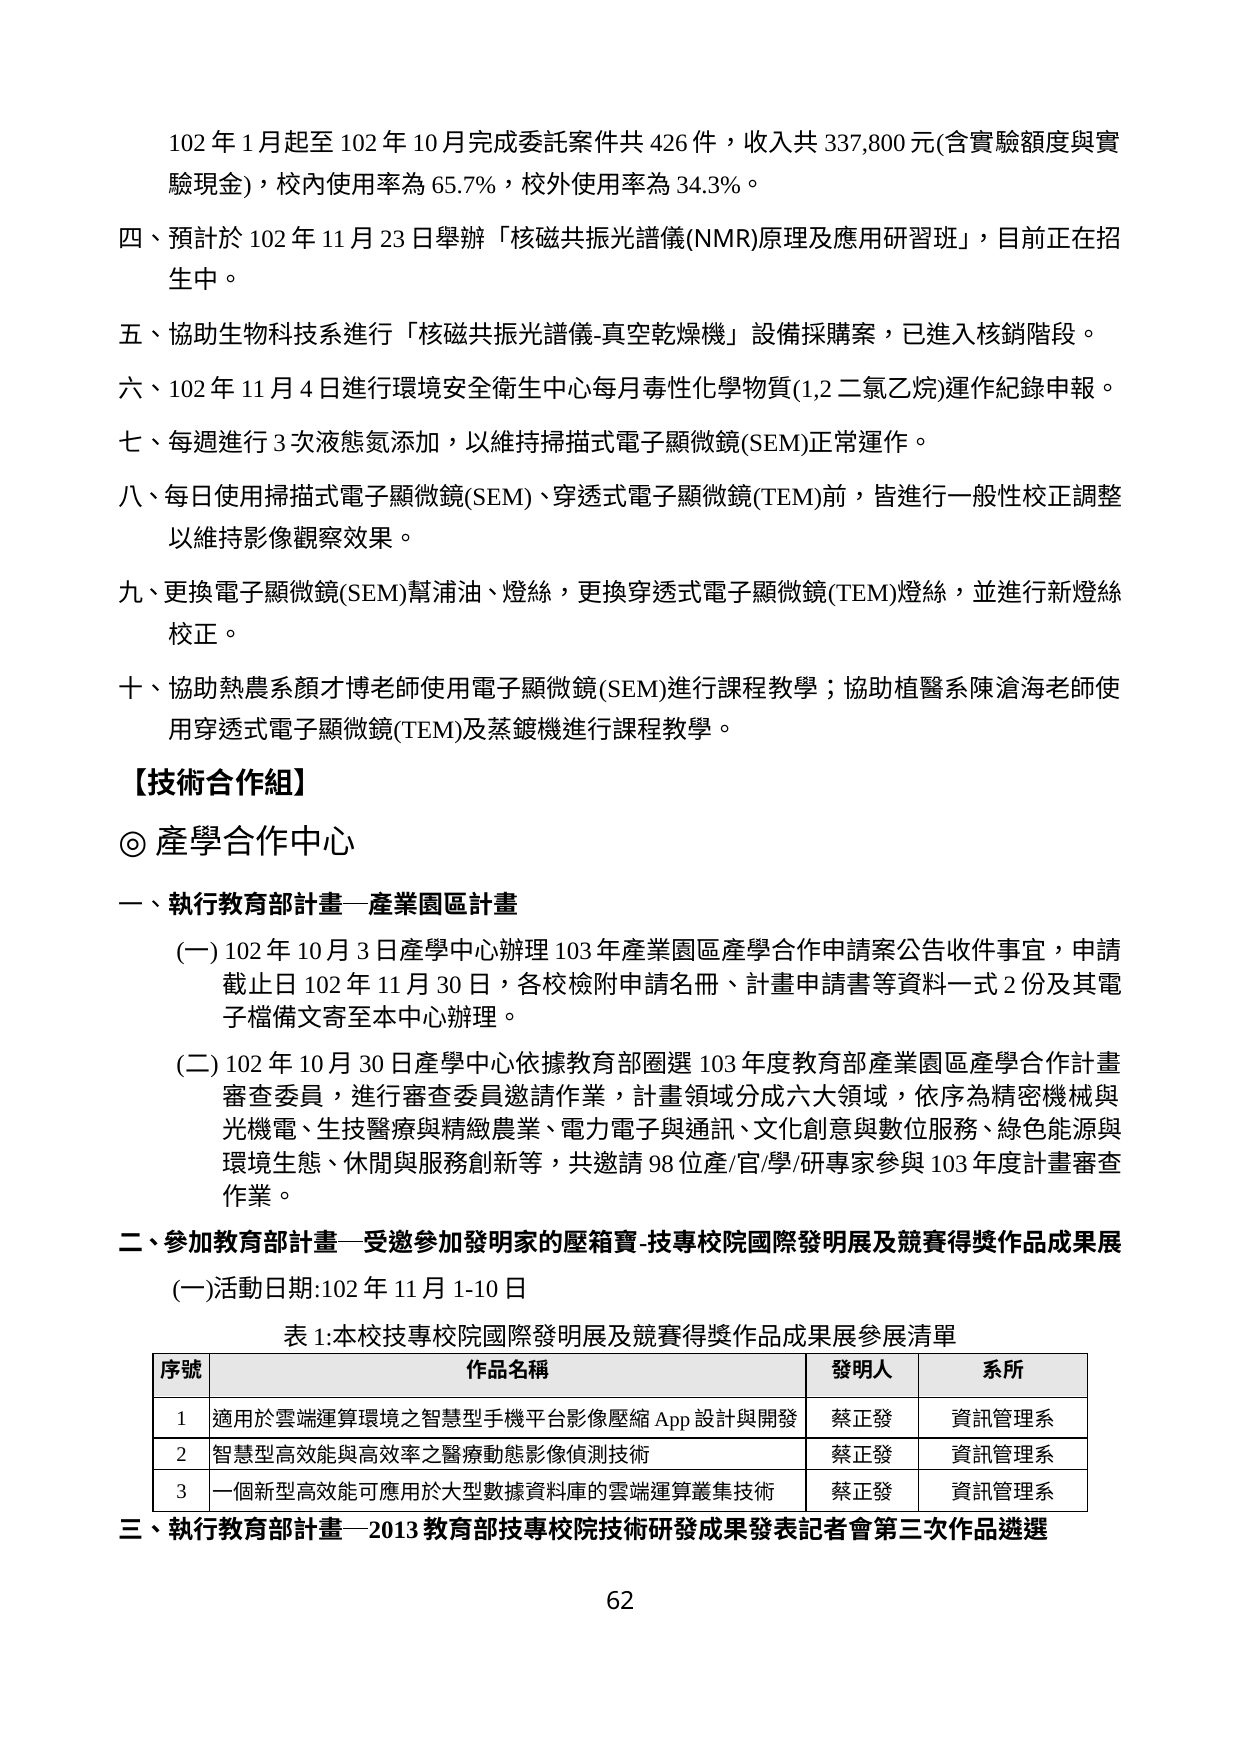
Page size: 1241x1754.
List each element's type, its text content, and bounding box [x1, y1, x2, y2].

text 八、每日使用掃描式電子顯微鏡(SEM)、穿透式電子顯微鏡(TEM)前，皆進行一般性校正調整，以維持影像觀察效果。 [118, 472, 1122, 556]
table_cell 蔡正發 [807, 1398, 918, 1437]
text 五、協助生物科技系進行「核磁共振光譜儀-真空乾燥機」設備採購案，已進入核銷階段。 [118, 310, 1122, 351]
table_cell 1 [154, 1398, 209, 1437]
text 二、參加教育部計畫─受邀參加發明家的壓箱寶-技專校院國際發明展及競賽得獎作品成果展 [118, 1225, 1122, 1258]
table_cell 資訊管理系 [919, 1398, 1087, 1437]
text 九、更換電子顯微鏡(SEM)幫浦油、燈絲，更換穿透式電子顯微鏡(TEM)燈絲，並進行新燈絲校正。 [118, 568, 1122, 651]
table_cell 資訊管理系 [919, 1439, 1087, 1469]
text 十、協助熱農系顏才博老師使用電子顯微鏡(SEM)進行課程教學；協助植醫系陳滄海老師使用穿透式電子顯微鏡(TEM)及蒸鍍機進行課程教學。 [118, 664, 1122, 747]
table_cell 智慧型高效能與高效率之醫療動態影像偵測技術 [210, 1439, 805, 1469]
text ◎ 產學合作中心 [118, 814, 1127, 863]
table_header 發明人 [807, 1354, 918, 1396]
text (二) 102年10月30日產學中心依據教育部圈選103年度教育部產業園區產學合作計畫審查委員，進行審查委員邀請作業，計畫領域分成六大領域，依序為精密機械與光機電、生技醫療與精緻農業、電力電子與通訊、文化創意與數位服務、綠色能源與環境生態、休閒與服務創新等，共邀請98位產/官/學/研專家參與103年度計畫審查作業。 [176, 1046, 1122, 1212]
table_header 系所 [919, 1354, 1087, 1396]
text 表1:本校技專校院國際發明展及競賽得獎作品成果展參展清單 [118, 1316, 1122, 1353]
text (一)活動日期:102年11月1-10日 [172, 1271, 1122, 1304]
text 【技術合作組】 [118, 760, 1122, 802]
text 六、102年11月4日進行環境安全衛生中心每月毒性化學物質(1,2二氯乙烷)運作紀錄申報。 [118, 364, 1122, 406]
text 七、每週進行3次液態氮添加，以維持掃描式電子顯微鏡(SEM)正常運作。 [118, 418, 1122, 460]
table_cell 蔡正發 [807, 1439, 918, 1469]
text (一) 102年10月3日產學中心辦理103年產業園區產學合作申請案公告收件事宜，申請截止日102年11月30日，各校檢附申請名冊、計畫申請書等資料一式2份及其電子檔備文寄至本中心辦理。 [176, 933, 1122, 1033]
text 三、執行教育部計畫─2013教育部技專校院技術研發成果發表記者會第三次作品遴選 [118, 1512, 1122, 1545]
table_cell 適用於雲端運算環境之智慧型手機平台影像壓縮App設計與開發 [210, 1398, 805, 1437]
table_header 作品名稱 [210, 1354, 805, 1396]
table_cell 資訊管理系 [919, 1470, 1087, 1511]
text 四、預計於102年11月23日舉辦「核磁共振光譜儀(NMR)原理及應用研習班」，目前正在招生中。 [118, 214, 1122, 297]
text 一、執行教育部計畫─產業園區計畫 [118, 887, 1122, 921]
table_header 序號 [154, 1354, 209, 1396]
table_cell 蔡正發 [807, 1470, 918, 1511]
table_cell 2 [154, 1439, 209, 1469]
table_cell 3 [154, 1470, 209, 1511]
text 102年1月起至102年10月完成委託案件共426件，收入共337,800元(含實驗額度與實驗現金)，校內使用率為65.7%，校外使用率為34.3%。 [118, 118, 1122, 201]
table_cell 一個新型高效能可應用於大型數據資料庫的雲端運算叢集技術 [210, 1470, 805, 1511]
